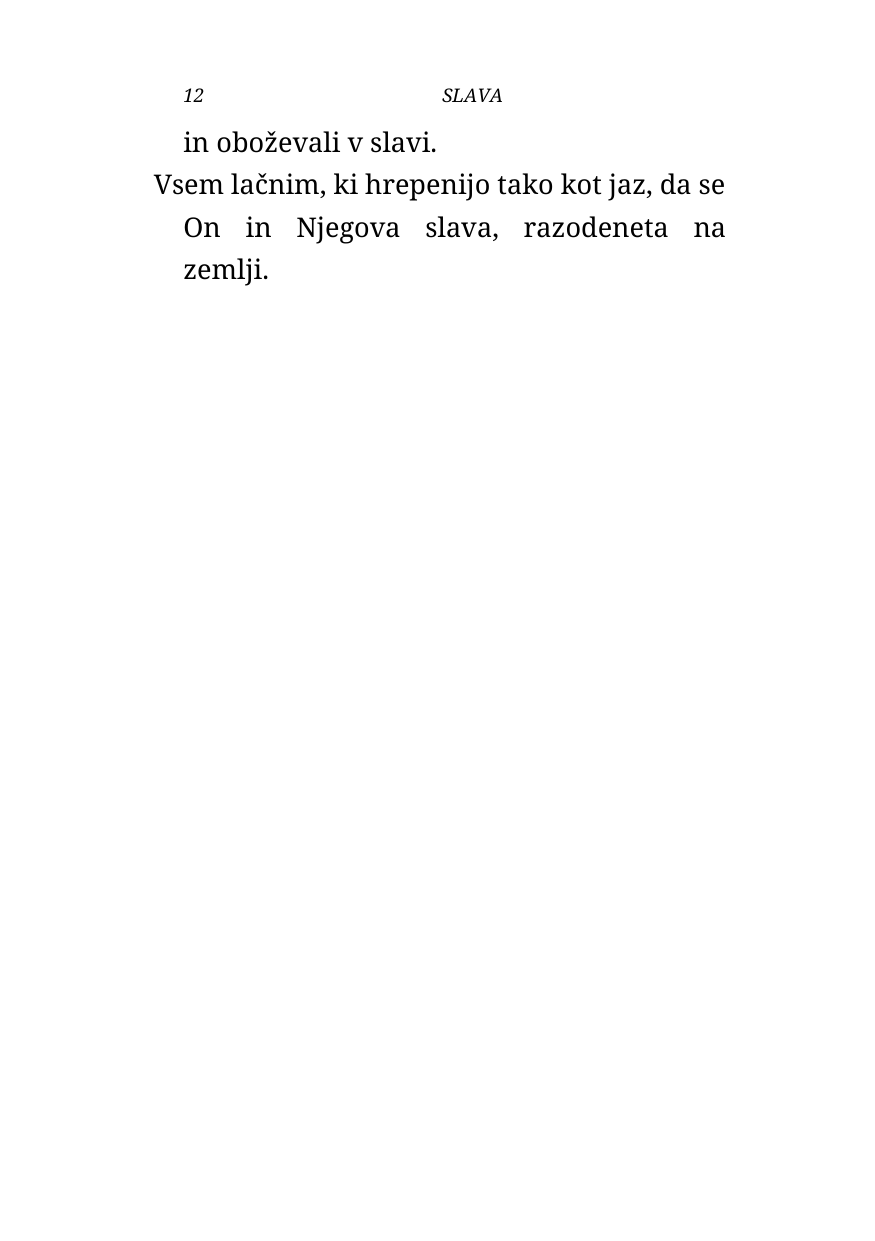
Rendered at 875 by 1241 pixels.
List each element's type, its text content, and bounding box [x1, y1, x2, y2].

text in oboževali v slavi. [153, 123, 726, 160]
text Vsem lačnim, ki hrepenijo tako kot jaz, da se On in Njegova slava, razodeneta na zemlji. [153, 166, 726, 287]
